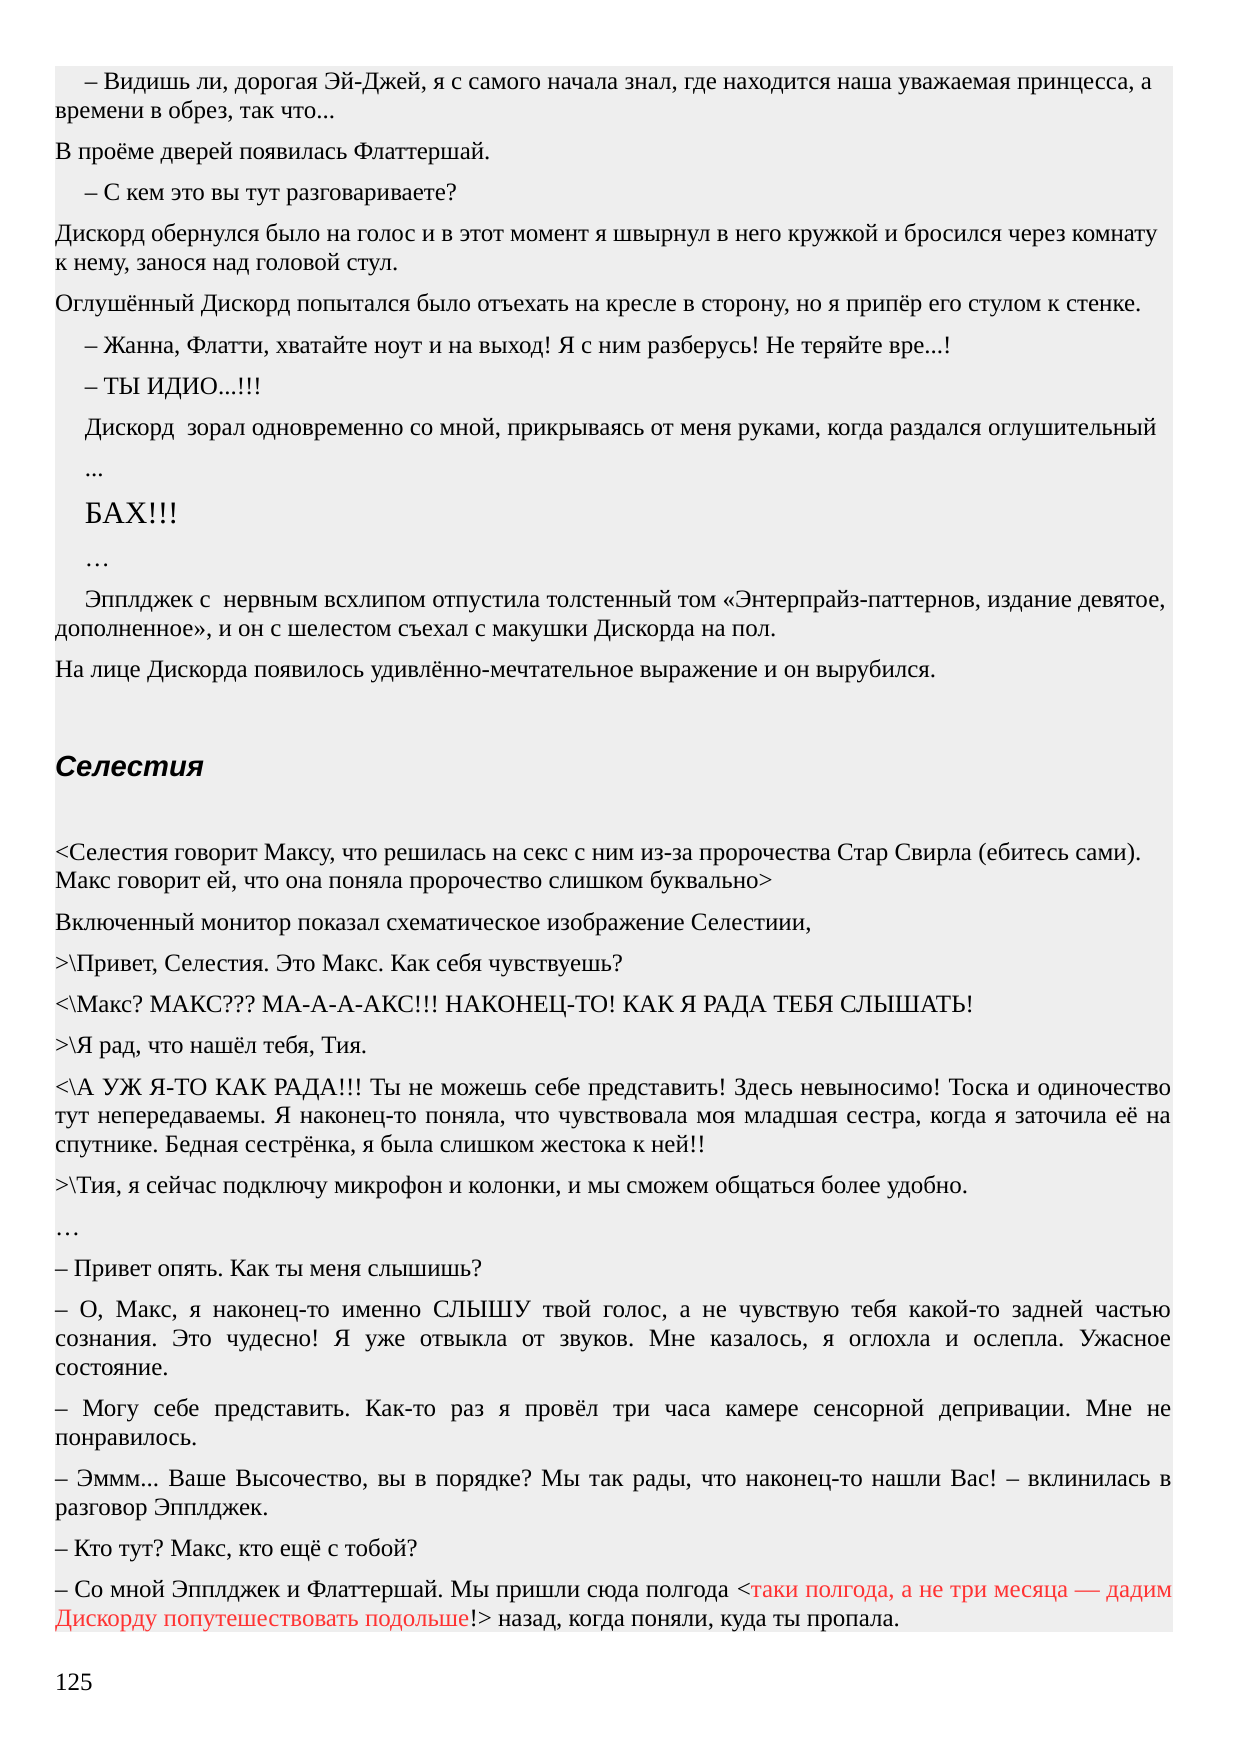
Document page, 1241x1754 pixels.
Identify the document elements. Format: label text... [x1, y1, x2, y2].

text <\А УЖ Я-ТО КАК РАДА!!! Ты не можешь себе представить! Здесь невыносимо! Тоска и одиночество тут непередаваемы. Я наконец-то поняла, что чувствовала моя младшая сестра, когда я заточила её на спутнике. Бедная сестрёнка, я была слишком жестока к ней!! [55, 1072, 1173, 1158]
text Дискорд зорал одновременно со мной, прикрываясь от меня руками, когда раздался оглушительный [55, 412, 1173, 441]
text – Привет опять. Как ты меня слышишь? [55, 1253, 1173, 1282]
text Включенный монитор показал схематическое изображение Селестиии, [55, 907, 1173, 936]
subtitle Селестия [55, 749, 1173, 783]
text Оглушённый Дискорд попытался было отъехать на кресле в сторону, но я припёр его стулом к стенке. [55, 288, 1173, 317]
text БАХ!!! [55, 495, 1173, 531]
text – О, Макс, я наконец-то именно СЛЫШУ твой голос, а не чувствую тебя какой-то задней частью сознания. Это чудесно! Я уже отвыкла от звуков. Мне казалось, я оглохла и ослепла. Ужасное состояние. [55, 1294, 1173, 1381]
text <\Макс? МАКС??? МА-А-А-АКС!!! НАКОНЕЦ-ТО! КАК Я РАДА ТЕБЯ СЛЫШАТЬ! [55, 989, 1173, 1018]
text – Видишь ли, дорогая Эй-Джей, я с самого начала знал, где находится наша уважаемая принцесса, а времени в обрез, так что... [55, 66, 1173, 123]
text В проёме дверей появилась Флаттершай. [55, 136, 1173, 165]
text – ТЫ ИДИО...!!! [55, 371, 1173, 400]
text … [55, 543, 1173, 572]
text – Эммм... Ваше Высочество, вы в порядке? Мы так рады, что наконец-то нашли Вас! – вклинилась в разговор Эпплджек. [55, 1463, 1173, 1521]
text На лице Дискорда появилось удивлённо-мечтательное выражение и он вырубился. [55, 654, 1173, 683]
text – Со мной Эпплджек и Флаттершай. Мы пришли сюда полгода <таки полгода, а не три месяца — дадим Дискорду попутешествовать подольше!> назад, когда поняли, куда ты пропала. [55, 1574, 1173, 1632]
text – Кто тут? Макс, кто ещё с тобой? [55, 1533, 1173, 1562]
text – С кем это вы тут разговариваете? [55, 177, 1173, 206]
text >\Тия, я сейчас подключу микрофон и колонки, и мы сможем общаться более удобно. [55, 1171, 1173, 1199]
text >\Привет, Селестия. Это Макс. Как себя чувствуешь? [55, 948, 1173, 977]
text <Селестия говорит Максу, что решилась на секс с ним из-за пророчества Стар Свирла (ебитесь сами). Макс говорит ей, что она поняла пророчество слишком буквально> [55, 837, 1173, 894]
text – Могу себе представить. Как-то раз я провёл три часа камере сенсорной депривации. Мне не понравилось. [55, 1393, 1173, 1451]
text – Жанна, Флатти, хватайте ноут и на выход! Я с ним разберусь! Не теряйте вре...! [55, 330, 1173, 358]
list Дискорд обернулся было на голос и в этот момент я швырнул в него кружкой и бросился через комнату к нему, занося над головой стул. [55, 218, 1173, 276]
text … [55, 1212, 1173, 1241]
text Эпплджек с нервным всхлипом отпустила толстенный том «Энтерпрайз-паттернов, издание девятое, дополненное», и он с шелестом съехал с макушки Дискорда на пол. [55, 584, 1173, 642]
text >\Я рад, что нашёл тебя, Тия. [55, 1031, 1173, 1059]
text ... [55, 453, 1173, 482]
